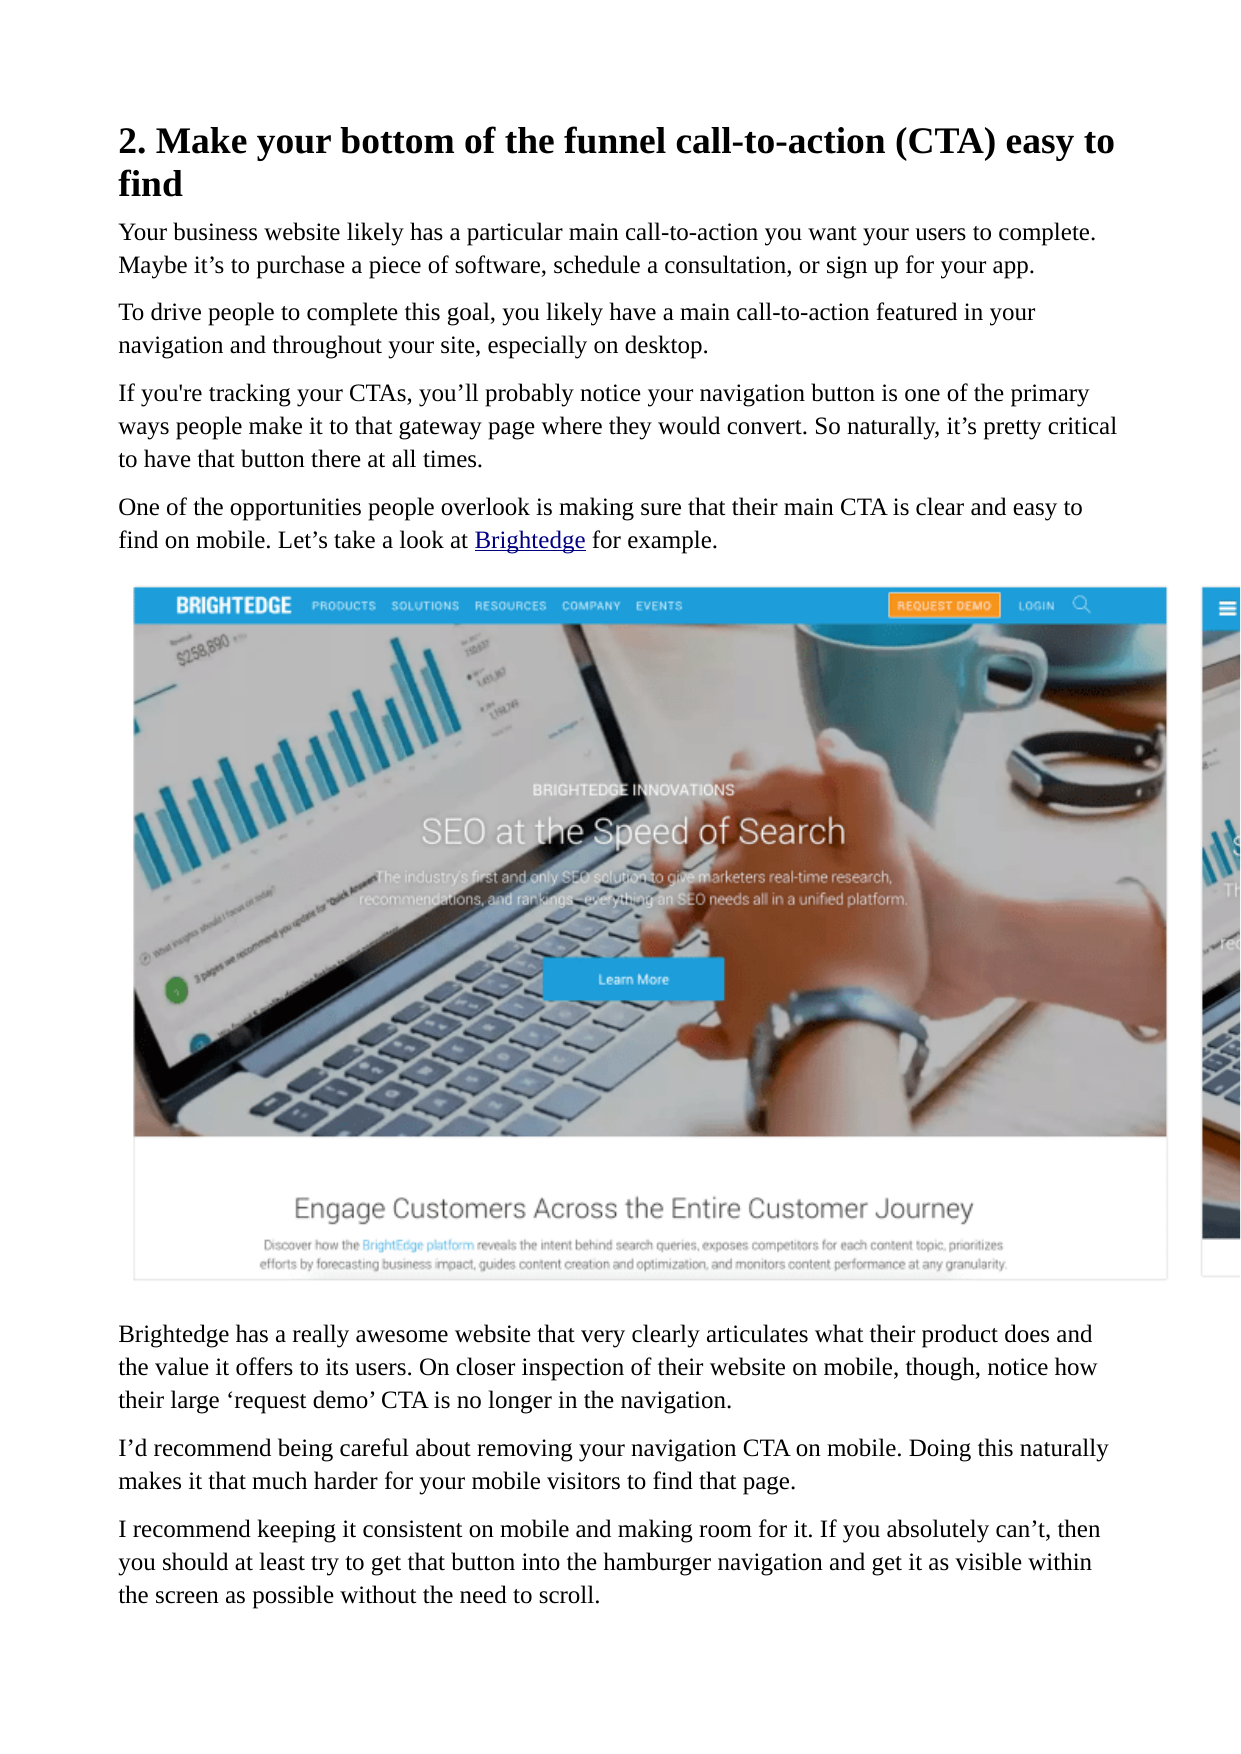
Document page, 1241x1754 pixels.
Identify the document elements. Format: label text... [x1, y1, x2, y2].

picture [118, 572, 1241, 1301]
text Brightedge has a really awesome website that very clearly articulates what their product does and the value it offers to its users. On closer inspection of their website on mobile, though, notice how their large ‘request demo’ CTA is no longer in the navigation. [118, 1319, 1122, 1414]
text If you're tracking your CTAs, you’ll probably notice your navigation button is one of the primary ways people make it to that gateway page where they would convert. So naturally, it’s pretty critical to have that button there at all times. [118, 378, 1122, 473]
text I’d recommend being careful about removing your navigation CTA on mobile. Doing this naturally makes it that much harder for your mobile visitors to find that page. [118, 1433, 1122, 1495]
text Your business website likely has a particular main call-to-action you want your users to complete. Maybe it’s to purchase a piece of software, schedule a consultation, or sign up for your app. [118, 217, 1122, 279]
text One of the opportunities people overlook is making sure that their main CTA is clear and easy to find on mobile. Let’s take a look at Brightedge for example. [118, 492, 1122, 553]
text I recommend keeping it consistent on mobile and making room for it. If you absolutely can’t, then you should at least try to get that button into the hamburger navigation and get it as visible within the screen as possible without the need to scroll. [118, 1514, 1122, 1608]
subtitle 2. Make your bottom of the funnel call-to-action (CTA) easy to find [118, 118, 1122, 204]
text To drive people to complete this goal, you likely have a main call-to-action featured in your navigation and throughout your site, especially on desktop. [118, 297, 1122, 359]
